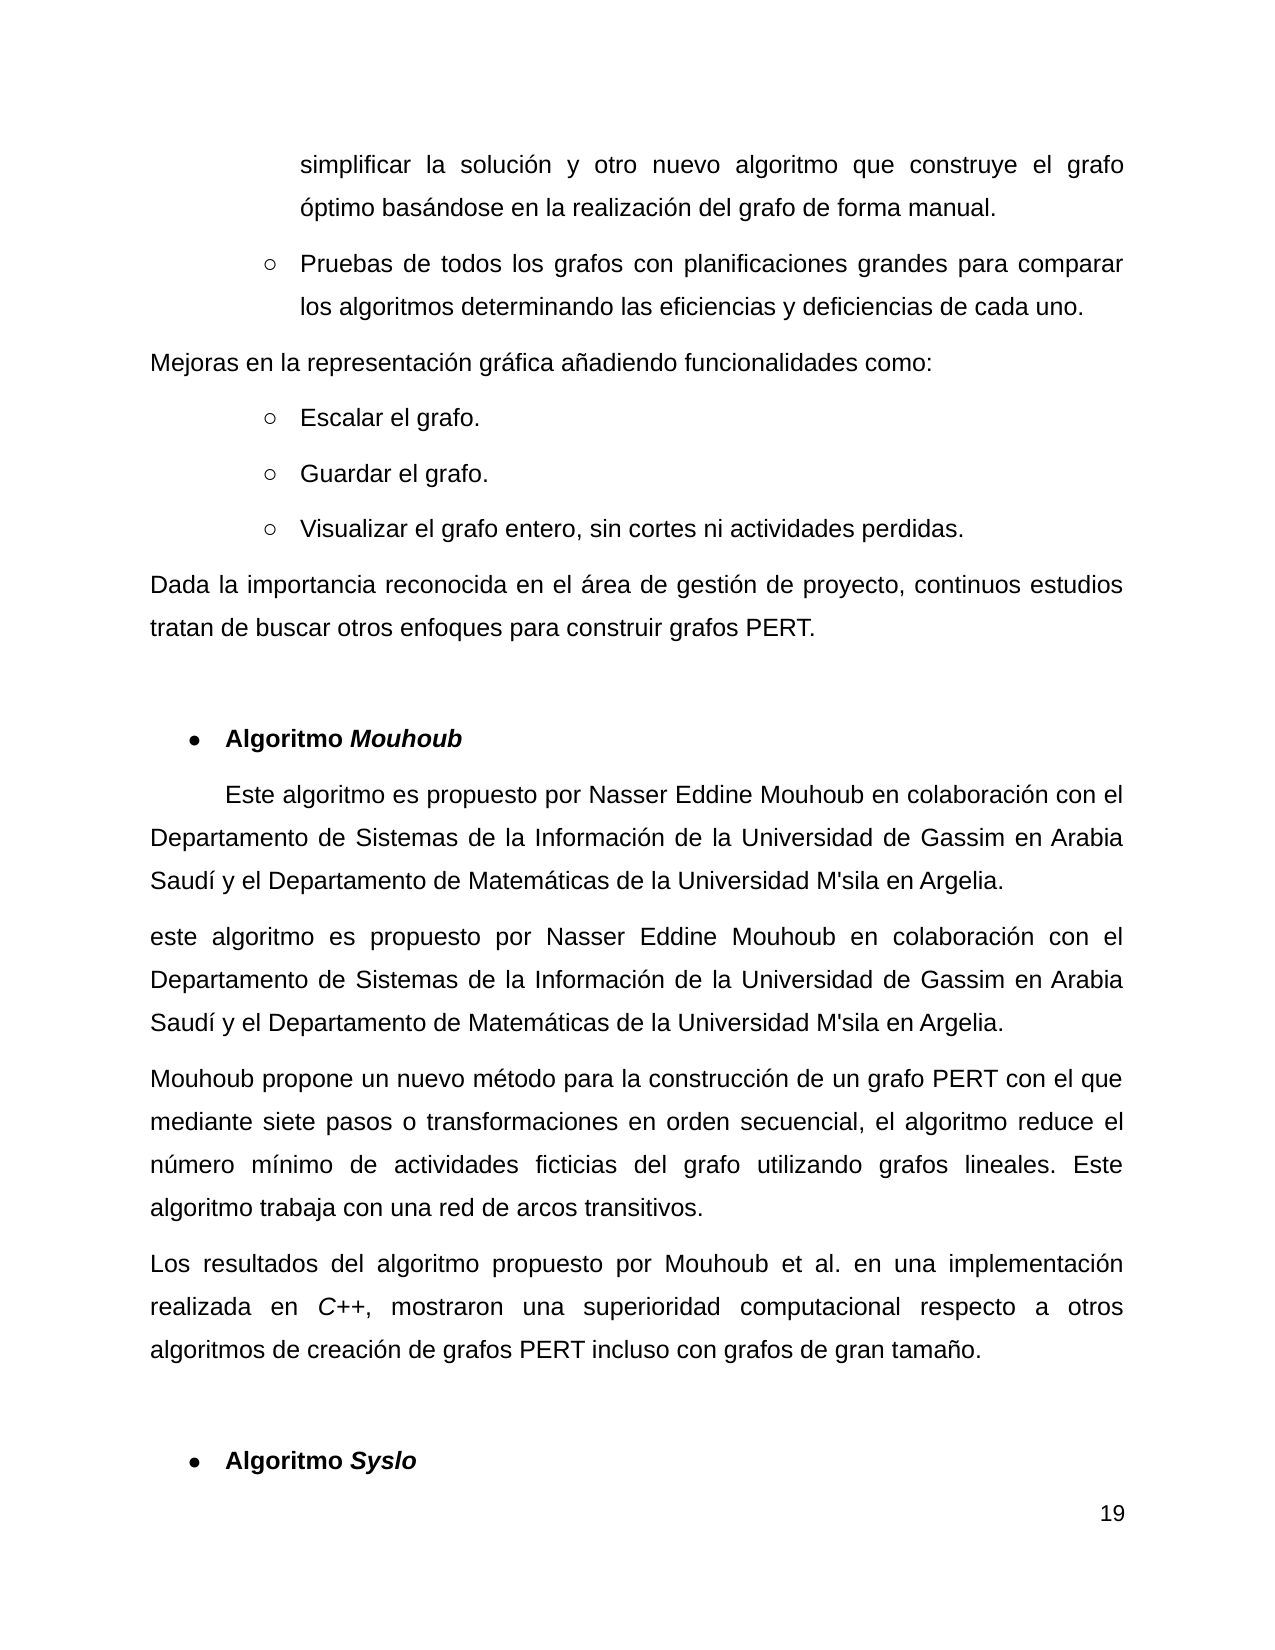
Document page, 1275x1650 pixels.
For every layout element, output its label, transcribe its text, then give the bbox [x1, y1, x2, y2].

list Pruebas de todos los grafos con planificaciones grandes para comparar los algoritmos determinando las eficiencias y deficiencias de cada uno. [262, 249, 1125, 321]
list Algoritmo Syslo [187, 1446, 1125, 1475]
text Este algoritmo es propuesto por Nasser Eddine Mouhoub en colaboración con el Departamento de Sistemas de la Información de la Universidad de Gassim en Arabia Saudí y el Departamento de Matemáticas de la Universidad M'sila en Argelia. [150, 780, 1125, 895]
text Mouhoub propone un nuevo método para la construcción de un grafo PERT con el que mediante siete pasos o transformaciones en orden secuencial, el algoritmo reduce el número mínimo de actividades ficticias del grafo utilizando grafos lineales. Este algoritmo trabaja con una red de arcos transitivos. [150, 1064, 1125, 1222]
text Los resultados del algoritmo propuesto por Mouhoub et al. en una implementación realizada en C++, mostraron una superioridad computacional respecto a otros algoritmos de creación de grafos PERT incluso con grafos de gran tamaño. [150, 1249, 1125, 1364]
list Escalar el grafo. [262, 403, 1125, 432]
list Algoritmo Mouhoub [187, 724, 1125, 753]
text Mejoras en la representación gráfica añadiendo funcionalidades como: [150, 347, 1125, 376]
list Guardar el grafo. [262, 459, 1125, 487]
text este algoritmo es propuesto por Nasser Eddine Mouhoub en colaboración con el Departamento de Sistemas de la Información de la Universidad de Gassim en Arabia Saudí y el Departamento de Matemáticas de la Universidad M'sila en Argelia. [150, 922, 1125, 1037]
list simplificar la solución y otro nuevo algoritmo que construye el grafo óptimo basándose en la realización del grafo de forma manual. [262, 150, 1125, 222]
text Dada la importancia reconocida en el área de gestión de proyecto, continuos estudios tratan de buscar otros enfoques para construir grafos PERT. [150, 570, 1125, 642]
list Visualizar el grafo entero, sin cortes ni actividades perdidas. [262, 514, 1125, 543]
